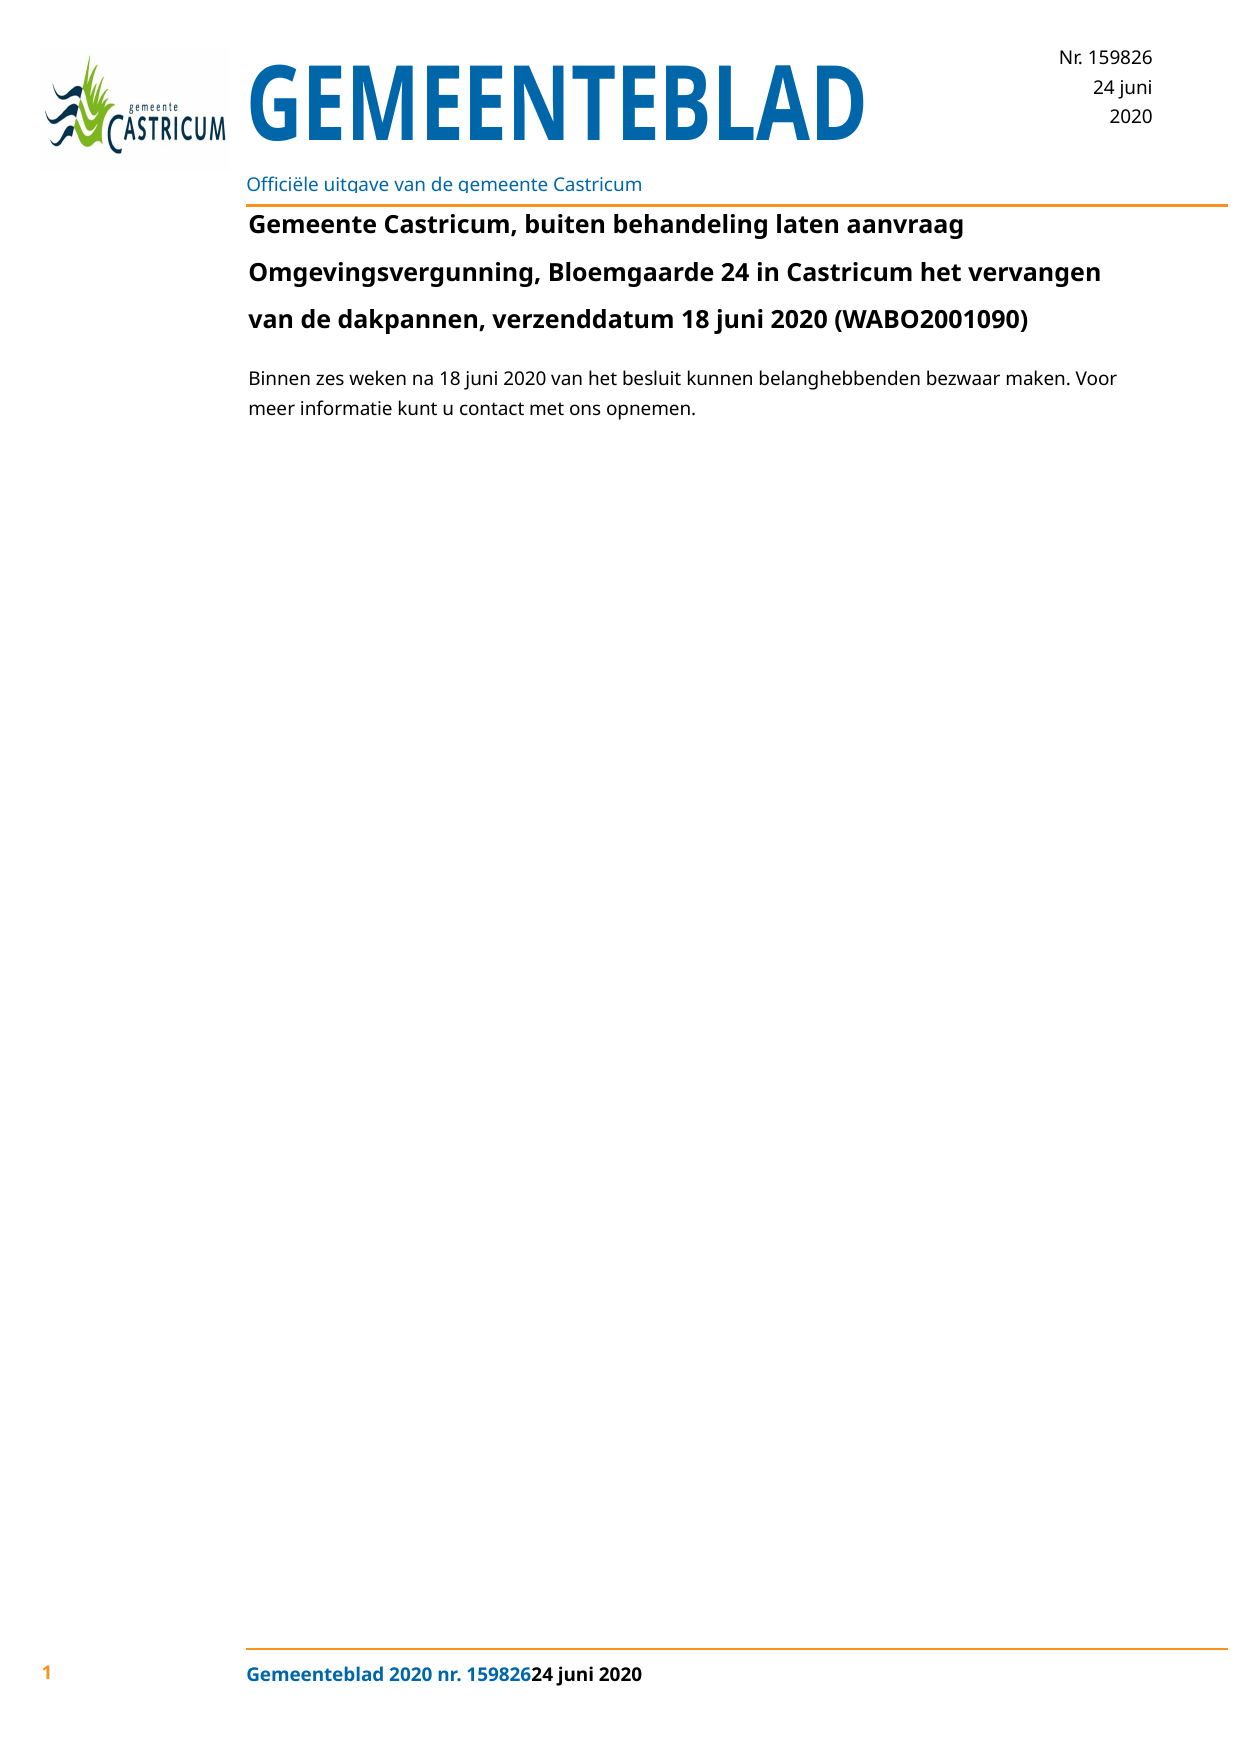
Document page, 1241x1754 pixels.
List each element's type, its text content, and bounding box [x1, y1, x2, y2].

picture [41, 47, 231, 172]
text Binnen zes weken na 18 juni 2020 van het besluit kunnen belanghebbenden bezwaar maken. Voor meer informatie kunt u contact met ons opnemen. [248, 366, 1152, 421]
text Gemeente Castricum, buiten behandeling laten aanvraag Omgevingsvergunning, Bloemgaarde 24 in Castricum het vervangen van de dakpannen, verzenddatum 18 juni 2020 (WABO2001090) [248, 207, 1152, 336]
